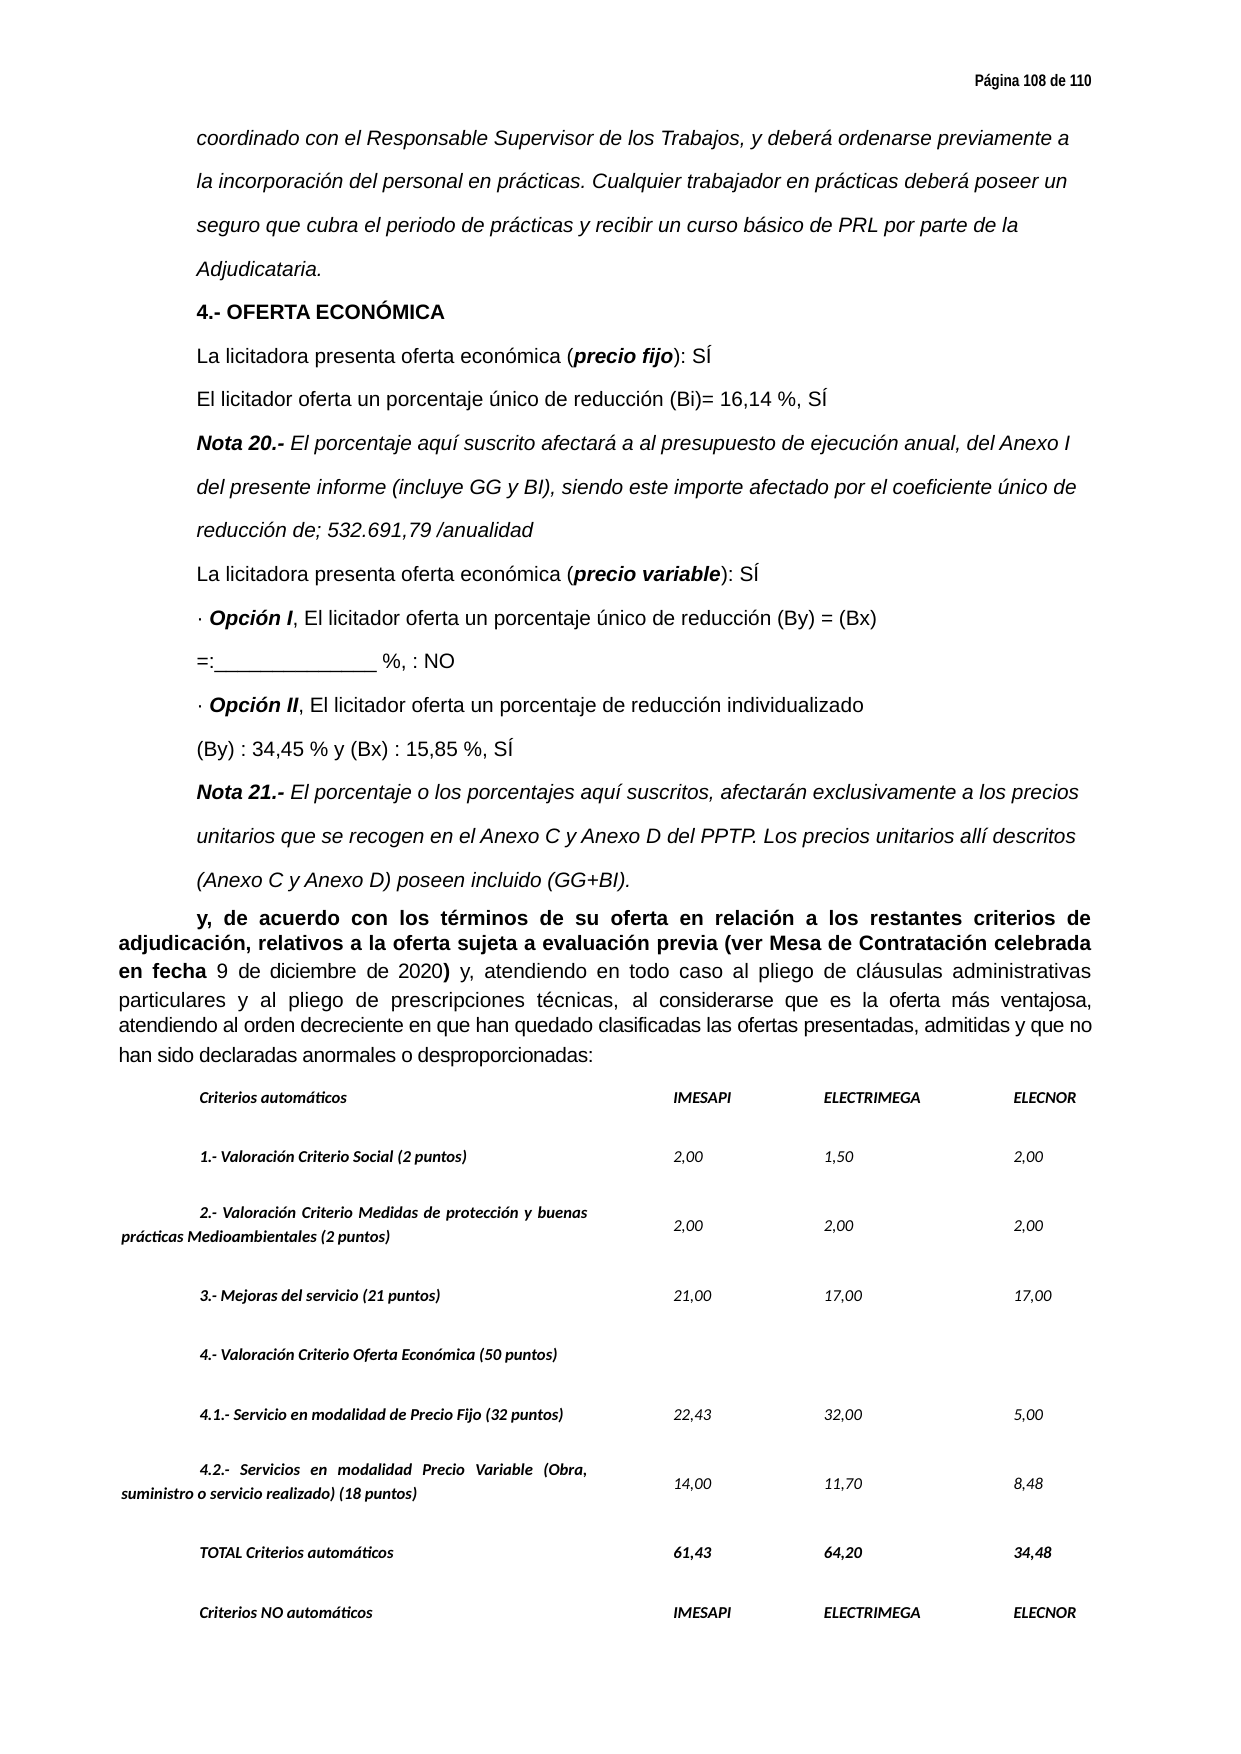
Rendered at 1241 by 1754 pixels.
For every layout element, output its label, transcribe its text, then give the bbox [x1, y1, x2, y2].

table_cell 4.1.- Servicio en modalidad de Precio Fijo (32 puntos) [118, 1398, 592, 1457]
text La licitadora presenta oferta económica (precio fijo): SÍ [118, 338, 1092, 369]
table_cell ELECNOR [932, 1596, 1092, 1655]
table_cell 17,00 [932, 1279, 1092, 1338]
table_cell 17,00 [743, 1279, 932, 1338]
text La licitadora presenta oferta económica (precio variable): SÍ [118, 556, 1092, 587]
table_cell 2,00 [743, 1199, 932, 1279]
table_cell TOTAL Criterios automáticos [118, 1536, 592, 1596]
table_cell 2,00 [932, 1199, 1092, 1279]
table_cell 21,00 [592, 1279, 743, 1338]
table_cell 11,70 [743, 1457, 932, 1536]
table_cell 8,48 [932, 1457, 1092, 1536]
table_cell ELECTRIMEGA [743, 1596, 932, 1655]
table_cell 3.- Mejoras del servicio (21 puntos) [118, 1279, 592, 1338]
text Nota 21.- El porcentaje o los porcentajes aquí suscritos, afectarán exclusivamente a los precios [118, 774, 1092, 806]
table_cell 1,50 [743, 1140, 932, 1199]
table_cell 14,00 [592, 1457, 743, 1536]
text · Opción I, El licitador oferta un porcentaje único de reducción (By) = (Bx) [118, 600, 1092, 631]
table_cell 61,43 [592, 1536, 743, 1596]
table_cell 2,00 [592, 1199, 743, 1279]
table_cell 2.- Valoración Criterio Medidas de protección y buenas prácticas Medioambientales (2 puntos) [118, 1199, 592, 1279]
table_cell 34,48 [932, 1536, 1092, 1596]
text =:______________ %, : NO [118, 643, 1092, 674]
table_cell 32,00 [743, 1398, 932, 1457]
text del presente informe (incluye GG y BI), siendo este importe afectado por el coeficiente único de [118, 469, 1092, 500]
table_cell 4.- Valoración Criterio Oferta Económica (50 puntos) [118, 1338, 592, 1397]
text seguro que cubra el periodo de prácticas y recibir un curso básico de PRL por parte de la [118, 207, 1092, 238]
table_cell 5,00 [932, 1398, 1092, 1457]
text unitarios que se recogen en el Anexo C y Anexo D del PPTP. Los precios unitarios allí descritos [118, 818, 1092, 849]
table_cell 4.2.- Servicios en modalidad Precio Variable (Obra, suministro o servicio realizado) (18 puntos) [118, 1457, 592, 1536]
text (Anexo C y Anexo D) poseen incluido (GG+BI). [118, 862, 1092, 893]
table_cell [743, 1338, 932, 1397]
table_header IMESAPI [592, 1081, 743, 1140]
text Adjudicataria. [118, 251, 1092, 282]
table_cell 2,00 [932, 1140, 1092, 1199]
table_cell [592, 1338, 743, 1397]
table_header ELECTRIMEGA [743, 1081, 932, 1140]
text y, de acuerdo con los términos de su oferta en relación a los restantes criterios de adjudicación, relativos a la oferta sujeta a evaluación previa (ver Mesa de Contratación celebrada en fecha 9 de diciembre de 2020) y, atendiendo en todo caso al pliego de cláusulas administrativas particulares y al pliego de prescripciones técnicas, al considerarse que es la oferta más ventajosa, atendiendo al orden decreciente en que han quedado clasificadas las ofertas presentadas, admitidas y que no han sido declaradas anormales o desproporcionadas: [118, 905, 1092, 1068]
text coordinado con el Responsable Supervisor de los Trabajos, y deberá ordenarse previamente a [118, 120, 1092, 151]
table_cell IMESAPI [592, 1596, 743, 1655]
table_header ELECNOR [932, 1081, 1092, 1140]
table_cell 2,00 [592, 1140, 743, 1199]
table_header Criterios automáticos [118, 1081, 592, 1140]
table_cell 1.- Valoración Criterio Social (2 puntos) [118, 1140, 592, 1199]
text · Opción II, El licitador oferta un porcentaje de reducción individualizado [118, 687, 1092, 718]
text Nota 20.- El porcentaje aquí suscrito afectará a al presupuesto de ejecución anual, del Anexo I [118, 425, 1092, 456]
table_cell 22,43 [592, 1398, 743, 1457]
text El licitador oferta un porcentaje único de reducción (Bi)= 16,14 %, SÍ [118, 382, 1092, 413]
text la incorporación del personal en prácticas. Cualquier trabajador en prácticas deberá poseer un [118, 163, 1092, 194]
table_cell [932, 1338, 1092, 1397]
text reducción de; 532.691,79 /anualidad [118, 512, 1092, 544]
table_cell Criterios NO automáticos [118, 1596, 592, 1655]
table_cell 64,20 [743, 1536, 932, 1596]
text (By) : 34,45 % y (Bx) : 15,85 %, SÍ [118, 731, 1092, 762]
text 4.- OFERTA ECONÓMICA [118, 294, 1092, 325]
